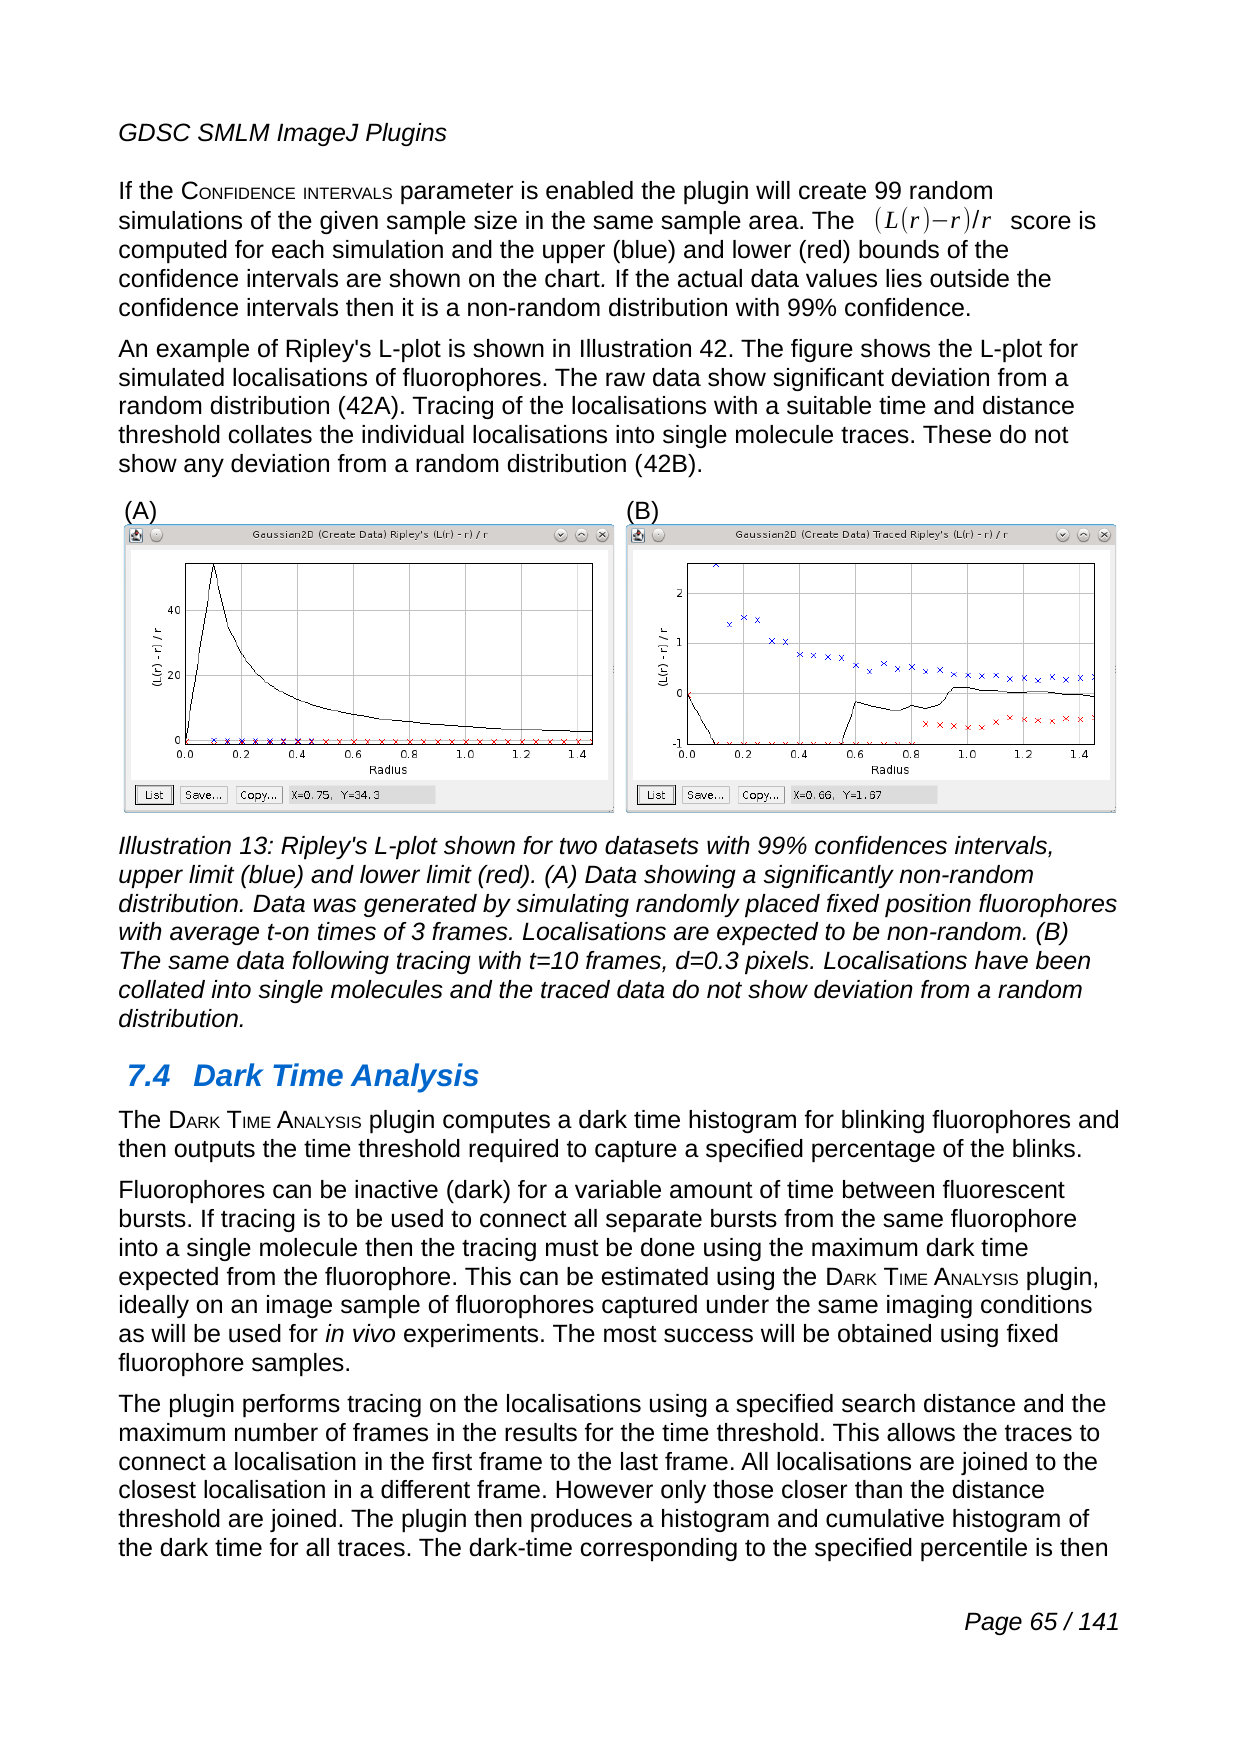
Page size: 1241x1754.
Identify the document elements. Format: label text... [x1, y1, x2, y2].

picture [123, 524, 615, 813]
text The plugin performs tracing on the localisations using a specified search distance and the maximum number of frames in the results for the time threshold. This allows the traces to connect a localisation in the first frame to the last frame. All localisations are joined to the closest localisation in a different frame. However only those closer than the distance threshold are joined. The plugin then produces a histogram and cumulative histogram of the dark time for all traces. The dark-time corresponding to the specified percentile is then [118, 1389, 1122, 1562]
text Illustration 13: Ripley's L-plot shown for two datasets with 99% confidences intervals, upper limit (blue) and lower limit (red). (A) Data showing a significantly non-random distribution. Data was generated by simulating randomly placed fixed position fluorophores with average t-on times of 3 frames. Localisations are expected to be non-random. (B) The same data following tracing with t=10 frames, d=0.3 pixels. Localisations have been collated into single molecules and the traced data do not show deviation from a random distribution. [118, 831, 1122, 1032]
text An example of Ripley's L-plot is shown in Illustration 42. The figure shows the L-plot for simulated localisations of fluorophores. The raw data show significant deviation from a random distribution (42A). Tracing of the localisations with a suitable time and distance threshold collates the individual localisations into single molecule traces. These do not show any deviation from a random distribution (42B). [118, 334, 1122, 477]
text Fluorophores can be inactive (dark) for a variable amount of time between fluorescent bursts. If tracing is to be used to connect all separate bursts from the same fluorophore into a single molecule then the tracing must be done using the maximum dark time expected from the fluorophore. This can be estimated using the Dark Time Analysis plugin, ideally on an image sample of fluorophores captured under the same imaging conditions as will be used for in vivo experiments. The most success will be obtained using fixed fluorophore samples. [118, 1176, 1122, 1377]
table_header (A) [118, 490, 620, 819]
table_header (B) [620, 490, 1122, 819]
picture [625, 524, 1117, 813]
text The Dark Time Analysis plugin computes a dark time histogram for blinking fluorophores and then outputs the time threshold required to capture a specified percentage of the blinks. [118, 1106, 1122, 1163]
text If the Confidence intervals parameter is enabled the plugin will create 99 random simulations of the given sample size in the same sample area. Thescore is computed for each simulation and the upper (blue) and lower (red) bounds of the confidence intervals are shown on the chart. If the actual data values lies outside the confidence intervals then it is a non-random distribution with 99% confidence. [118, 176, 1122, 321]
subtitle Dark Time Analysis [118, 1057, 1122, 1093]
